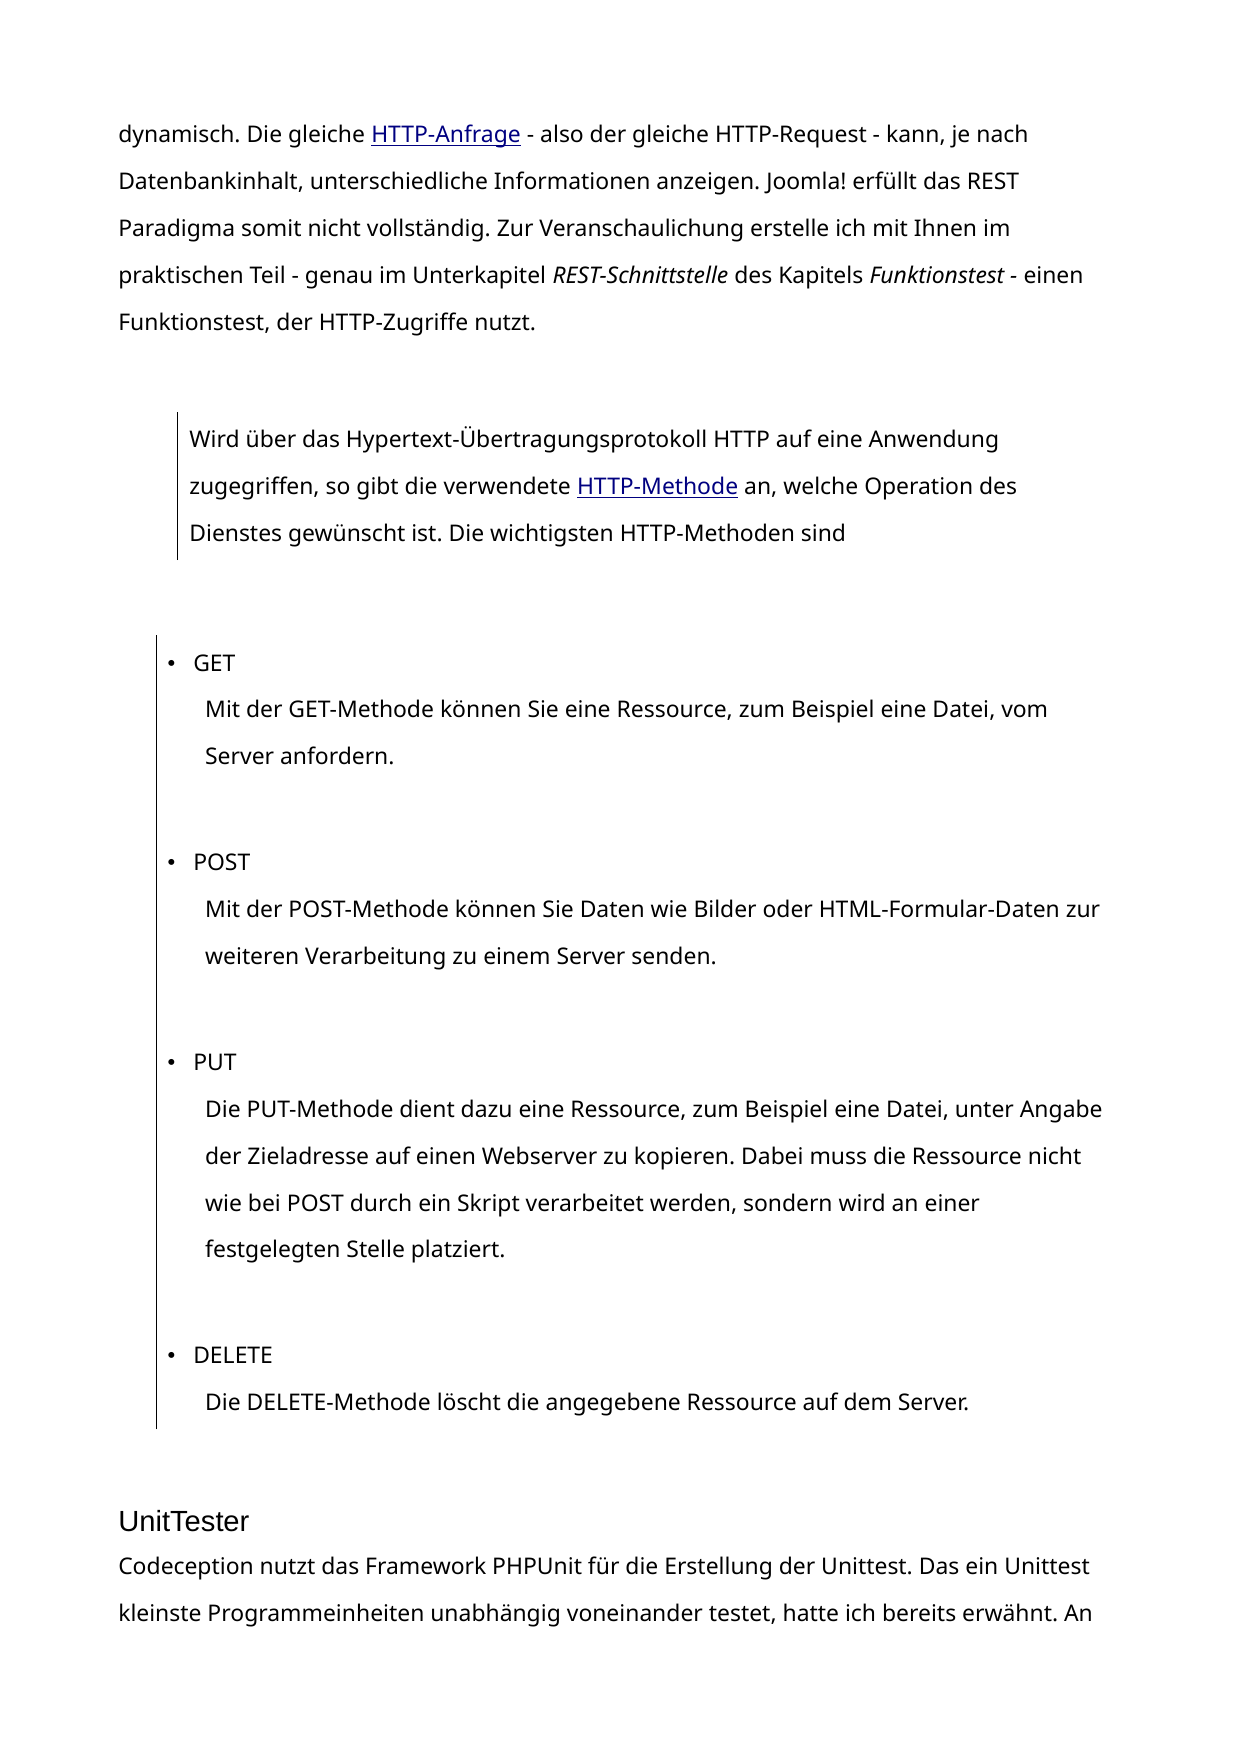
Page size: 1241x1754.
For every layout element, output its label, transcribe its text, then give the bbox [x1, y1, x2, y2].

list PUT Die PUT-Methode dient dazu eine Ressource, zum Beispiel eine Datei, unter Angabe der Zieladresse auf einen Webserver zu kopieren. Dabei muss die Ressource nicht wie bei POST durch ein Skript verarbeitet werden, sondern wird an einer festgelegten Stelle platziert. [157, 1034, 1122, 1265]
text dynamisch. Die gleiche HTTP-Anfrage - also der gleiche HTTP-Request - kann, je nach Datenbankinhalt, unterschiedliche Informationen anzeigen. Joomla! erfüllt das REST Paradigma somit nicht vollständig. Zur Veranschaulichung erstelle ich mit Ihnen im praktischen Teil - genau im Unterkapitel REST-Schnittstelle des Kapitels Funktionstest - einen Funktionstest, der HTTP-Zugriffe nutzt. [118, 118, 1122, 337]
list DELETE Die DELETE-Methode löscht die angegebene Ressource auf dem Server. [157, 1328, 1122, 1429]
subtitle UnitTester [118, 1504, 1122, 1537]
text Codeception nutzt das Framework PHPUnit für die Erstellung der Unittest. Das ein Unittest kleinste Programmeinheiten unabhängig voneinander testet, hatte ich bereits erwähnt. An [118, 1550, 1122, 1628]
text Wird über das Hypertext-Übertragungsprotokoll HTTP auf eine Anwendung zugegriffen, so gibt die verwendete HTTP-Methode an, welche Operation des Dienstes gewünscht ist. Die wichtigsten HTTP-Methoden sind [178, 412, 1122, 560]
list GET Mit der GET-Methode können Sie eine Ressource, zum Beispiel eine Datei, vom Server anfordern. [157, 635, 1122, 772]
list POST Mit der POST-Methode können Sie Daten wie Bilder oder HTML-Formular-Daten zur weiteren Verarbeitung zu einem Server senden. [157, 834, 1122, 971]
